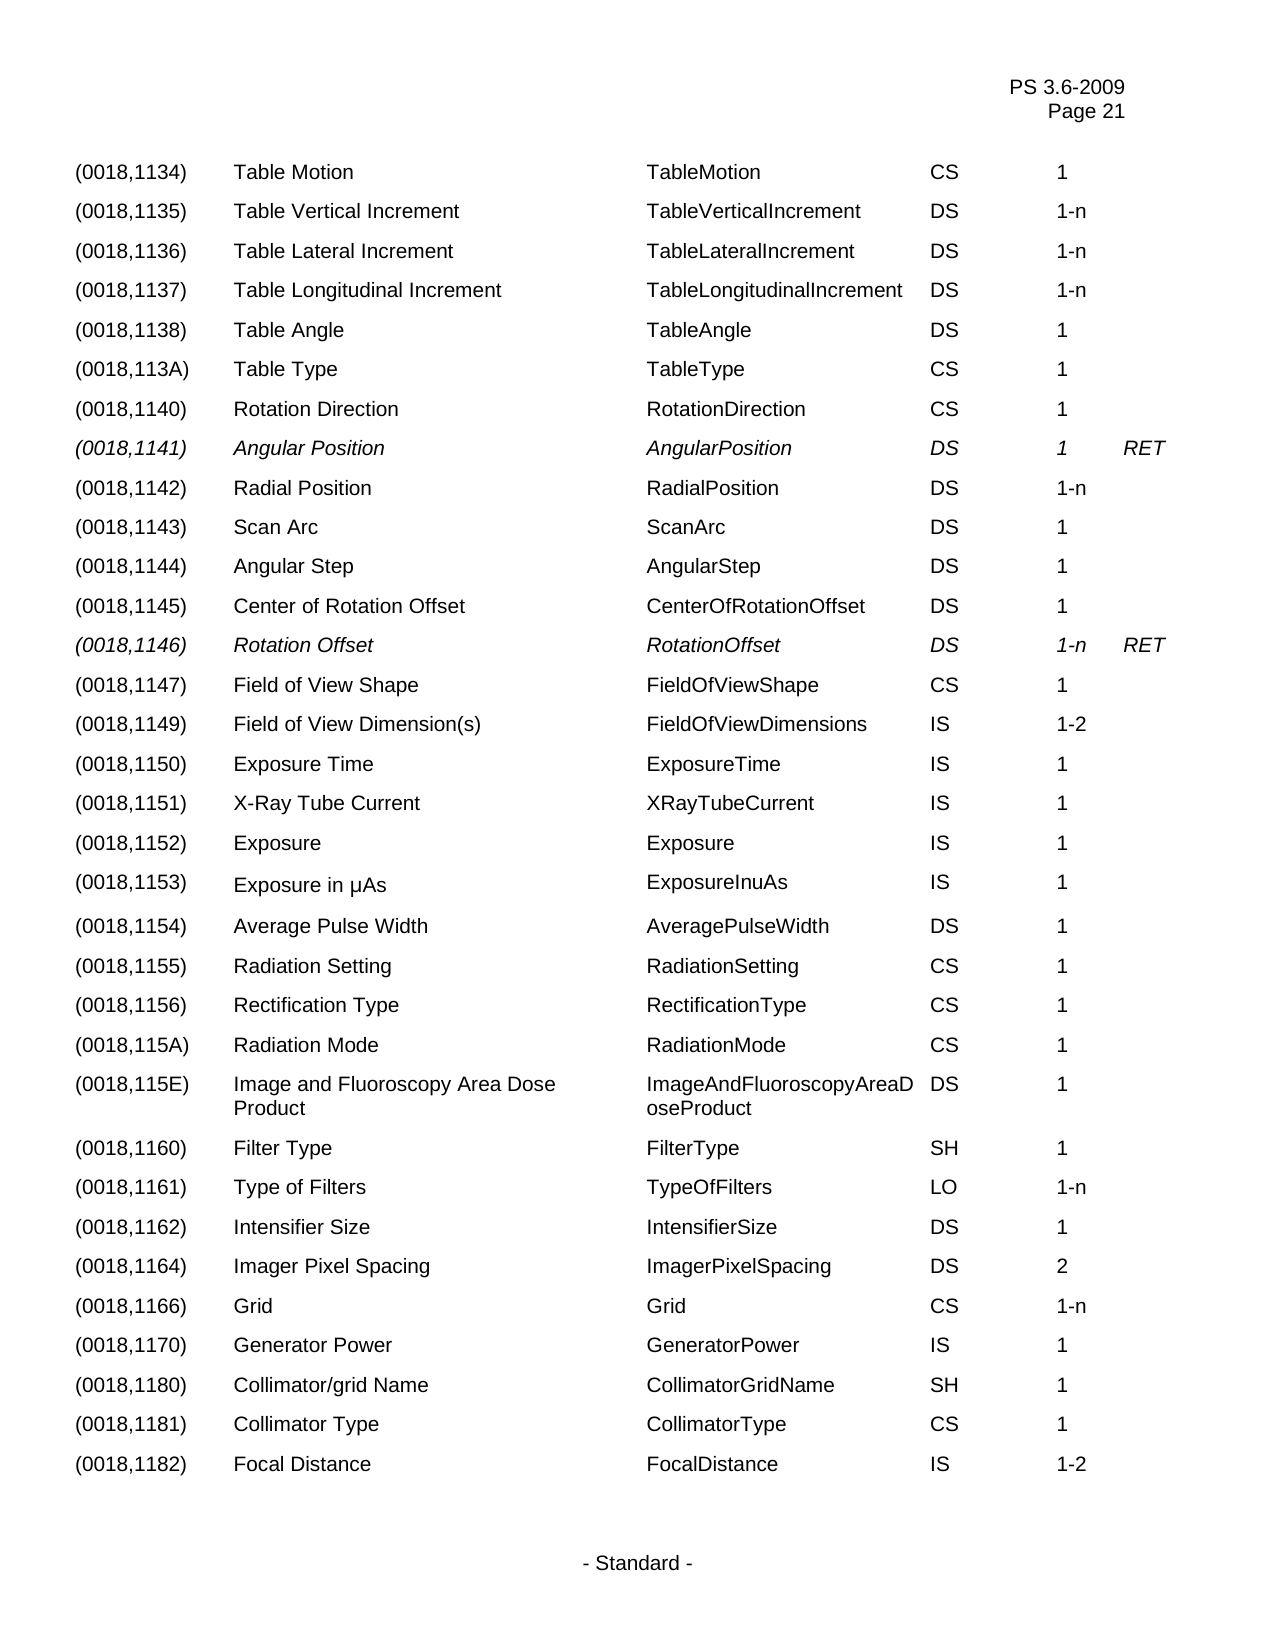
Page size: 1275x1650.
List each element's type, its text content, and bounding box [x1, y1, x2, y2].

table_cell IntensifierSize [639, 1205, 923, 1244]
table_cell [1116, 703, 1211, 742]
table_cell XRayTubeCurrent [639, 782, 923, 821]
table_cell Exposure [226, 821, 639, 861]
table_cell (0018,1152) [68, 821, 226, 861]
table_cell ScanArc [639, 505, 923, 545]
table_cell Grid [226, 1284, 639, 1323]
table_cell (0018,1137) [68, 269, 226, 308]
table_cell (0018,1149) [68, 703, 226, 742]
table_cell Table Motion [226, 150, 639, 189]
table_cell [1116, 269, 1211, 308]
table_cell (0018,1164) [68, 1245, 226, 1284]
table_cell (0018,115E) [68, 1063, 226, 1126]
table_cell (0018,1145) [68, 584, 226, 624]
table_cell [1116, 821, 1211, 861]
table_cell 1 [1049, 150, 1116, 189]
table_cell [1116, 348, 1211, 387]
table_cell Radiation Mode [226, 1023, 639, 1062]
table_cell DS [923, 466, 1049, 505]
table_cell (0018,1180) [68, 1363, 226, 1402]
table_cell (0018,1160) [68, 1126, 226, 1166]
table_cell TableVerticalIncrement [639, 190, 923, 229]
table_cell [1116, 1403, 1211, 1442]
table_cell Rotation Offset [226, 624, 639, 663]
table_cell (0018,1161) [68, 1166, 226, 1205]
table_cell LO [923, 1166, 1049, 1205]
table_cell FilterType [639, 1126, 923, 1166]
table_cell IS [923, 782, 1049, 821]
table_cell Exposure in µAs [226, 861, 639, 904]
table_cell [1116, 1324, 1211, 1363]
table_cell TableType [639, 348, 923, 387]
table_cell 1-n [1049, 624, 1116, 663]
table_cell AngularStep [639, 545, 923, 584]
table_cell 1-n [1049, 229, 1116, 268]
table_cell Filter Type [226, 1126, 639, 1166]
table_cell 1 [1049, 861, 1116, 904]
table_cell (0018,1162) [68, 1205, 226, 1244]
table_cell [1116, 229, 1211, 268]
table_cell SH [923, 1363, 1049, 1402]
table_cell DS [923, 505, 1049, 545]
table_cell Generator Power [226, 1324, 639, 1363]
table_cell GeneratorPower [639, 1324, 923, 1363]
table_cell Focal Distance [226, 1442, 639, 1481]
table_cell Collimator Type [226, 1403, 639, 1442]
table_cell (0018,1153) [68, 861, 226, 904]
table_cell DS [923, 905, 1049, 944]
table_cell DS [923, 545, 1049, 584]
table_cell [1116, 1063, 1211, 1126]
table_cell 1 [1049, 1363, 1116, 1402]
table_cell ImageAndFluoroscopyAreaDoseProduct [639, 1063, 923, 1126]
table_cell TableAngle [639, 308, 923, 347]
table_cell 1-n [1049, 466, 1116, 505]
table_cell 1 [1049, 663, 1116, 703]
table_cell (0018,1156) [68, 984, 226, 1023]
table_cell RET [1116, 624, 1211, 663]
table_cell DS [923, 1063, 1049, 1126]
table_cell Intensifier Size [226, 1205, 639, 1244]
table_cell [1116, 1245, 1211, 1284]
table_cell [1116, 1126, 1211, 1166]
table_cell SH [923, 1126, 1049, 1166]
table_cell Field of View Shape [226, 663, 639, 703]
table_cell [1116, 782, 1211, 821]
table_cell 1 [1049, 308, 1116, 347]
table_cell Angular Step [226, 545, 639, 584]
table_cell [1116, 1363, 1211, 1402]
table_cell Table Type [226, 348, 639, 387]
table_cell Table Vertical Increment [226, 190, 639, 229]
table_cell FocalDistance [639, 1442, 923, 1481]
table_cell Type of Filters [226, 1166, 639, 1205]
table_cell [1116, 1023, 1211, 1062]
table_cell [1116, 944, 1211, 983]
table_cell [1116, 663, 1211, 703]
table_cell 1 [1049, 742, 1116, 782]
table_cell CS [923, 150, 1049, 189]
table_cell RadiationSetting [639, 944, 923, 983]
table_cell RET [1116, 426, 1211, 466]
table_cell DS [923, 426, 1049, 466]
table_cell 1 [1049, 387, 1116, 426]
table_cell DS [923, 1205, 1049, 1244]
table_cell [1116, 308, 1211, 347]
table_cell IS [923, 821, 1049, 861]
table_cell 1 [1049, 782, 1116, 821]
table_cell [1116, 1205, 1211, 1244]
table_cell DS [923, 190, 1049, 229]
table_cell RectificationType [639, 984, 923, 1023]
table_cell DS [923, 269, 1049, 308]
table_cell DS [923, 229, 1049, 268]
table_cell Average Pulse Width [226, 905, 639, 944]
table_cell (0018,1138) [68, 308, 226, 347]
table_cell DS [923, 584, 1049, 624]
table_cell [1116, 150, 1211, 189]
table_cell IS [923, 861, 1049, 904]
table_cell Radial Position [226, 466, 639, 505]
table_cell TypeOfFilters [639, 1166, 923, 1205]
table_cell Center of Rotation Offset [226, 584, 639, 624]
table_cell (0018,1181) [68, 1403, 226, 1442]
table_cell 1 [1049, 505, 1116, 545]
table_cell (0018,1147) [68, 663, 226, 703]
table_cell [1116, 545, 1211, 584]
table_cell IS [923, 742, 1049, 782]
table_cell [1116, 1166, 1211, 1205]
table_cell Rectification Type [226, 984, 639, 1023]
table_cell 1 [1049, 1023, 1116, 1062]
table_cell IS [923, 1324, 1049, 1363]
table_cell 1 [1049, 1324, 1116, 1363]
table_cell CS [923, 984, 1049, 1023]
table_cell Table Longitudinal Increment [226, 269, 639, 308]
table_cell CollimatorType [639, 1403, 923, 1442]
table_cell CS [923, 1284, 1049, 1323]
table_cell 1-2 [1049, 703, 1116, 742]
table_cell Exposure Time [226, 742, 639, 782]
table_cell (0018,1182) [68, 1442, 226, 1481]
table_cell Exposure [639, 821, 923, 861]
table_cell [1116, 387, 1211, 426]
table_cell 1-n [1049, 1284, 1116, 1323]
table_cell Grid [639, 1284, 923, 1323]
table_cell [1116, 861, 1211, 904]
table_cell (0018,1151) [68, 782, 226, 821]
table_cell 1-n [1049, 1166, 1116, 1205]
table_cell CenterOfRotationOffset [639, 584, 923, 624]
table_cell AngularPosition [639, 426, 923, 466]
table_cell (0018,1154) [68, 905, 226, 944]
table_cell [1116, 466, 1211, 505]
table_cell CS [923, 387, 1049, 426]
table_cell (0018,1142) [68, 466, 226, 505]
table_cell 1-2 [1049, 1442, 1116, 1481]
table_cell 1 [1049, 821, 1116, 861]
table_cell TableLateralIncrement [639, 229, 923, 268]
table_cell (0018,1170) [68, 1324, 226, 1363]
table_cell (0018,1150) [68, 742, 226, 782]
table_cell 1 [1049, 905, 1116, 944]
table_cell [1116, 905, 1211, 944]
table_cell (0018,1134) [68, 150, 226, 189]
table_cell [1116, 505, 1211, 545]
table_cell (0018,1144) [68, 545, 226, 584]
table_cell CS [923, 944, 1049, 983]
table_cell X-Ray Tube Current [226, 782, 639, 821]
table_cell FieldOfViewShape [639, 663, 923, 703]
table_cell (0018,1141) [68, 426, 226, 466]
table_cell 1 [1049, 1403, 1116, 1442]
table_cell (0018,1135) [68, 190, 226, 229]
table_cell Angular Position [226, 426, 639, 466]
table_cell RadiationMode [639, 1023, 923, 1062]
table_cell [1116, 742, 1211, 782]
table_cell 1 [1049, 944, 1116, 983]
table_cell (0018,113A) [68, 348, 226, 387]
table_cell DS [923, 624, 1049, 663]
table_cell Rotation Direction [226, 387, 639, 426]
table_cell 1 [1049, 1063, 1116, 1126]
table_cell 1 [1049, 984, 1116, 1023]
table_cell 1-n [1049, 190, 1116, 229]
table_cell (0018,1166) [68, 1284, 226, 1323]
table_cell (0018,115A) [68, 1023, 226, 1062]
table_cell CollimatorGridName [639, 1363, 923, 1402]
table_cell RotationDirection [639, 387, 923, 426]
table_cell IS [923, 1442, 1049, 1481]
table_cell TableMotion [639, 150, 923, 189]
table_cell RotationOffset [639, 624, 923, 663]
table_cell TableLongitudinalIncrement [639, 269, 923, 308]
table_cell Scan Arc [226, 505, 639, 545]
table_cell ImagerPixelSpacing [639, 1245, 923, 1284]
table_cell Table Lateral Increment [226, 229, 639, 268]
table_cell 1 [1049, 348, 1116, 387]
table_cell 1-n [1049, 269, 1116, 308]
table_cell Imager Pixel Spacing [226, 1245, 639, 1284]
table_cell DS [923, 1245, 1049, 1284]
table_cell 2 [1049, 1245, 1116, 1284]
table_cell [1116, 1442, 1211, 1481]
table_cell CS [923, 1403, 1049, 1442]
table_cell Collimator/grid Name [226, 1363, 639, 1402]
table_cell (0018,1155) [68, 944, 226, 983]
table_cell 1 [1049, 1205, 1116, 1244]
table_cell Radiation Setting [226, 944, 639, 983]
table_cell (0018,1136) [68, 229, 226, 268]
table_cell 1 [1049, 426, 1116, 466]
table_cell (0018,1146) [68, 624, 226, 663]
table_cell Table Angle [226, 308, 639, 347]
table_cell DS [923, 308, 1049, 347]
table_cell CS [923, 663, 1049, 703]
table_cell RadialPosition [639, 466, 923, 505]
table_cell ExposureInuAs [639, 861, 923, 904]
table_cell CS [923, 348, 1049, 387]
table_cell (0018,1143) [68, 505, 226, 545]
table_cell FieldOfViewDimensions [639, 703, 923, 742]
table_cell 1 [1049, 545, 1116, 584]
table_cell 1 [1049, 1126, 1116, 1166]
table_cell [1116, 584, 1211, 624]
table_cell [1116, 190, 1211, 229]
table_cell (0018,1140) [68, 387, 226, 426]
table_cell [1116, 1284, 1211, 1323]
table_cell CS [923, 1023, 1049, 1062]
table_cell ExposureTime [639, 742, 923, 782]
table_cell AveragePulseWidth [639, 905, 923, 944]
table_cell 1 [1049, 584, 1116, 624]
table_cell Field of View Dimension(s) [226, 703, 639, 742]
table_cell IS [923, 703, 1049, 742]
table_cell Image and Fluoroscopy Area Dose Product [226, 1063, 639, 1126]
table_cell [1116, 984, 1211, 1023]
